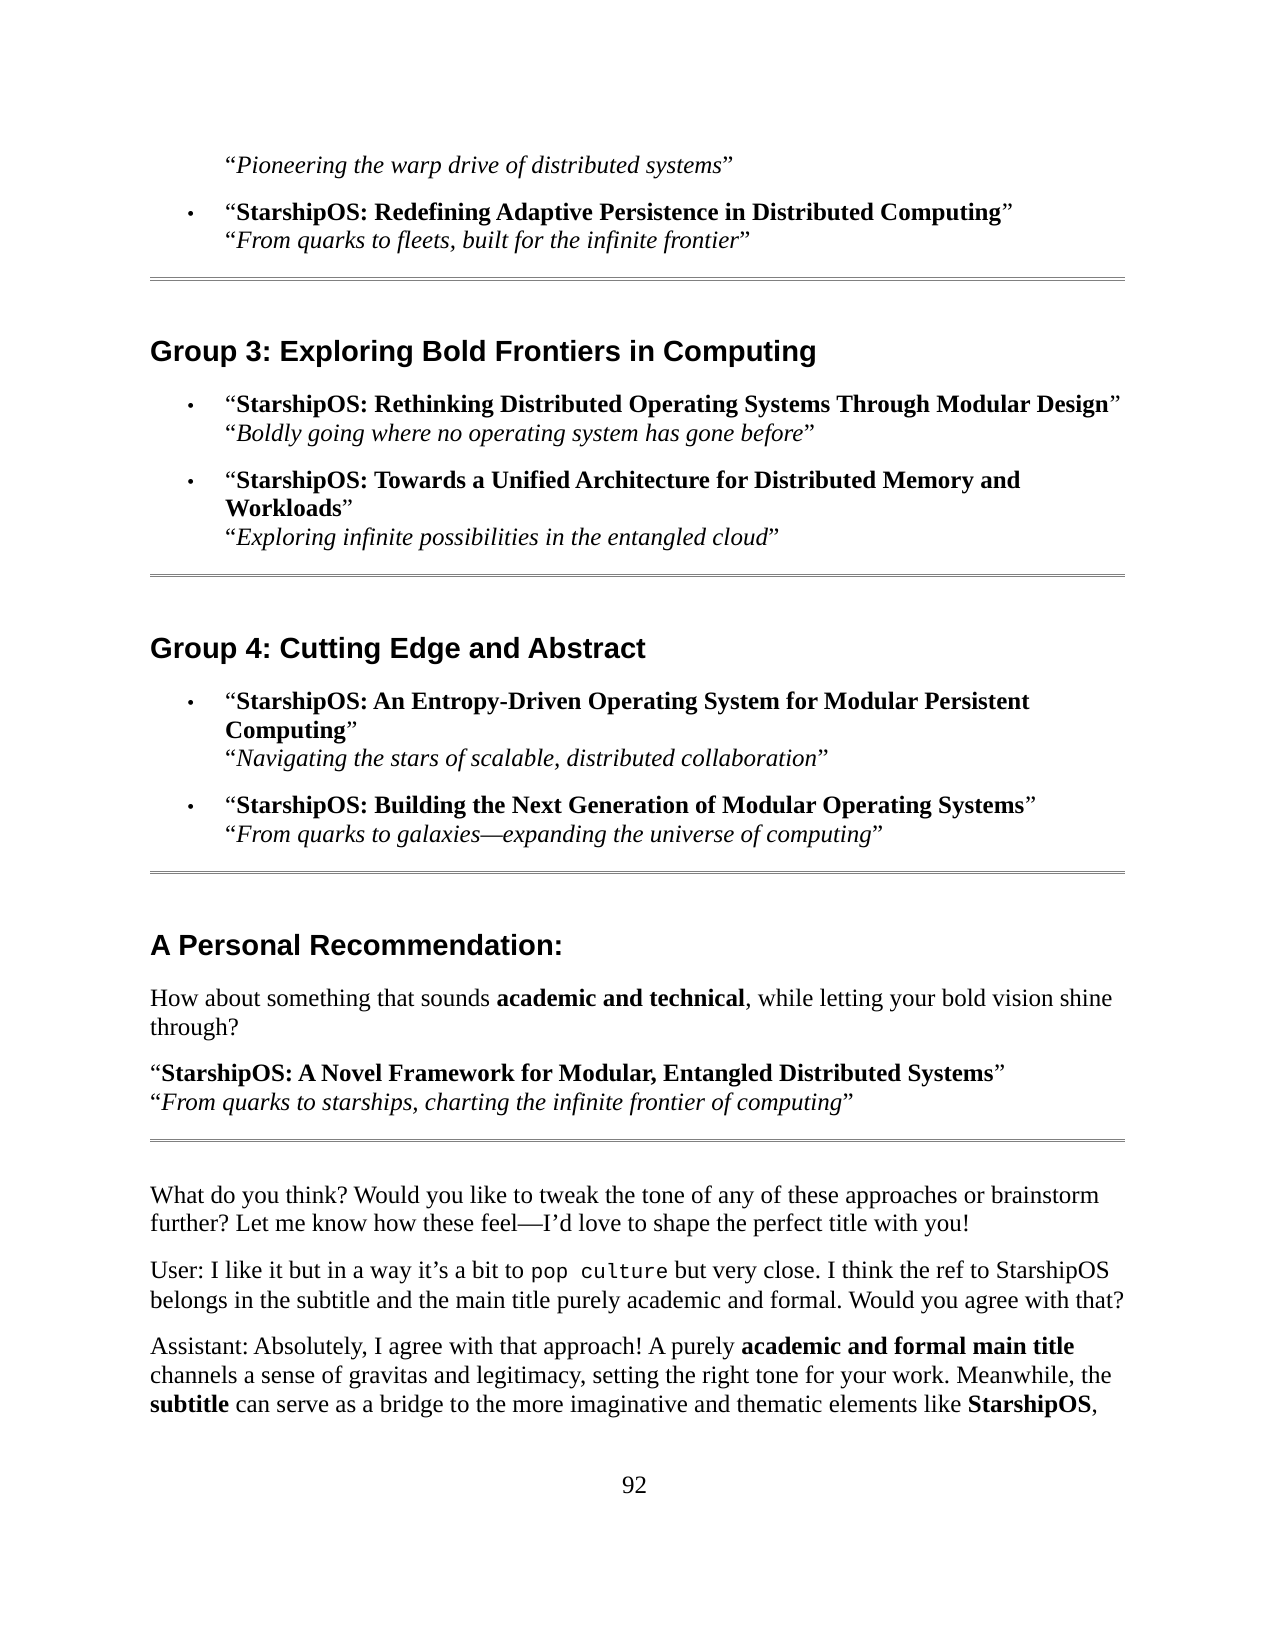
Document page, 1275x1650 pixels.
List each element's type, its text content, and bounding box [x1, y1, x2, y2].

list “StarshipOS: Rethinking Distributed Operating Systems Through Modular Design” “Boldly going where no operating system has gone before” [187, 389, 1125, 447]
subtitle Group 4: Cutting Edge and Abstract [150, 631, 1125, 664]
list “StarshipOS: An Entropy-Driven Operating System for Modular Persistent Computing” “Navigating the stars of scalable, distributed collaboration” [187, 686, 1125, 772]
list “StarshipOS: Towards a Unified Architecture for Distributed Memory and Workloads” “Exploring infinite possibilities in the entangled cloud” [187, 465, 1125, 551]
text “StarshipOS: A Novel Framework for Modular, Entangled Distributed Systems” “From quarks to starships, charting the infinite frontier of computing” [150, 1058, 1125, 1116]
text How about something that sounds academic and technical, while letting your bold vision shine through? [150, 983, 1125, 1040]
subtitle A Personal Recommendation: [150, 928, 1125, 961]
text User: I like it but in a way it’s a bit to pop culture but very close. I think the ref to StarshipOS belongs in the subtitle and the main title purely academic and formal. Would you agree with that? [150, 1255, 1125, 1313]
list “StarshipOS: Building the Next Generation of Modular Operating Systems” “From quarks to galaxies—expanding the universe of computing” [187, 790, 1125, 848]
text Assistant: Absolutely, I agree with that approach! A purely academic and formal main title channels a sense of gravitas and legitimacy, setting the right tone for your work. Meanwhile, the subtitle can serve as a bridge to the more imaginative and thematic elements like StarshipOS, [150, 1331, 1125, 1418]
subtitle Group 3: Exploring Bold Frontiers in Computing [150, 334, 1125, 368]
list “Pioneering the warp drive of distributed systems” [187, 150, 1125, 179]
list “StarshipOS: Redefining Adaptive Persistence in Distributed Computing” “From quarks to fleets, built for the infinite frontier” [187, 197, 1125, 254]
text What do you think? Would you like to tweak the tone of any of these approaches or brainstorm further? Let me know how these feel—I’d love to shape the perfect title with you! 🚀 [150, 1180, 1125, 1237]
